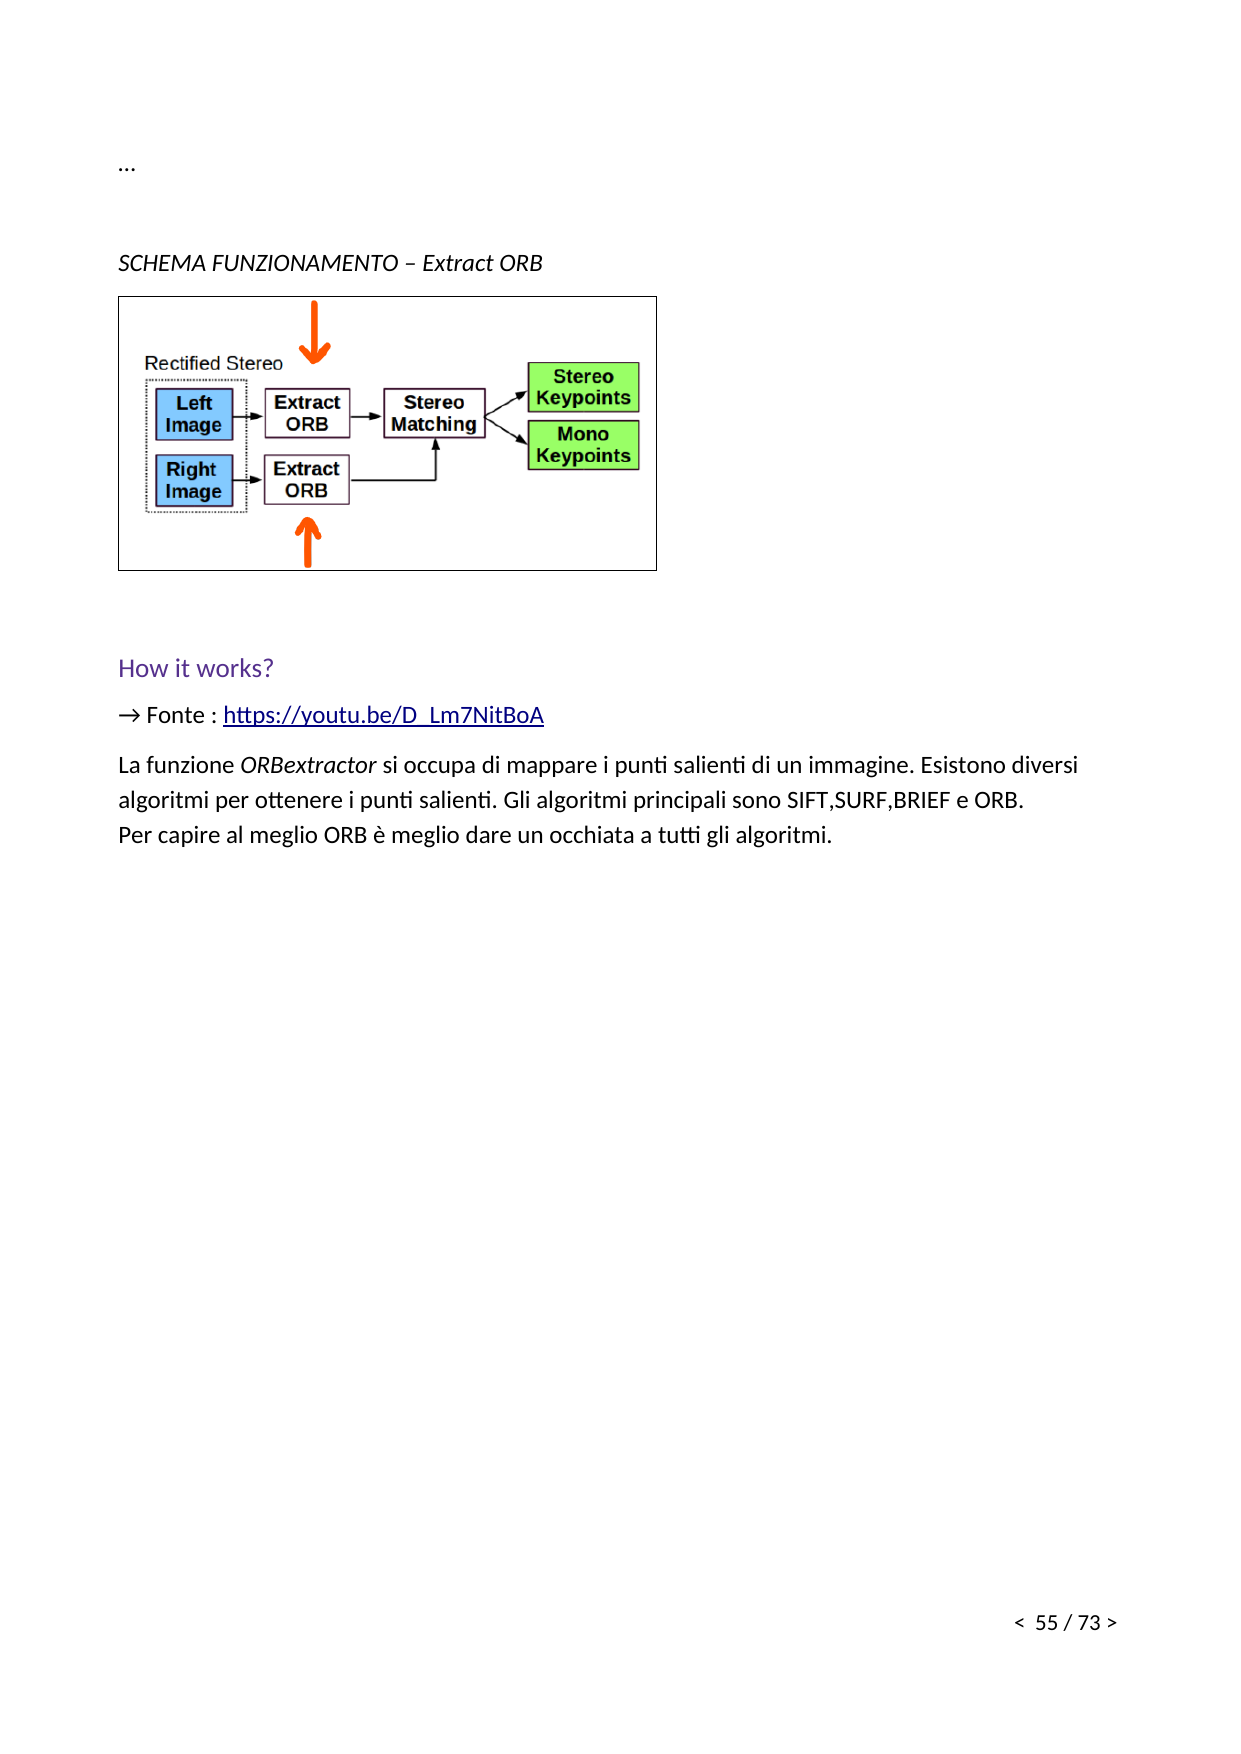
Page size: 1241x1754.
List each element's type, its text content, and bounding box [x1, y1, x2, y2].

text La funzione ORBextractor si occupa di mappare i punti salienti di un immagine. Esistono diversi algoritmi per ottenere i punti salienti. Gli algoritmi principali sono SIFT,SURF,BRIEF e ORB. Per capire al meglio ORB è meglio dare un occhiata a tutti gli algoritmi. [118, 749, 1122, 849]
text → Fonte : https://youtu.be/D_Lm7NitBoA [118, 699, 1122, 730]
picture [121, 299, 654, 568]
text SCHEMA FUNZIONAMENTO – Extract ORB [118, 247, 1122, 277]
text … [118, 148, 1122, 178]
subtitle How it works? [118, 652, 1122, 685]
